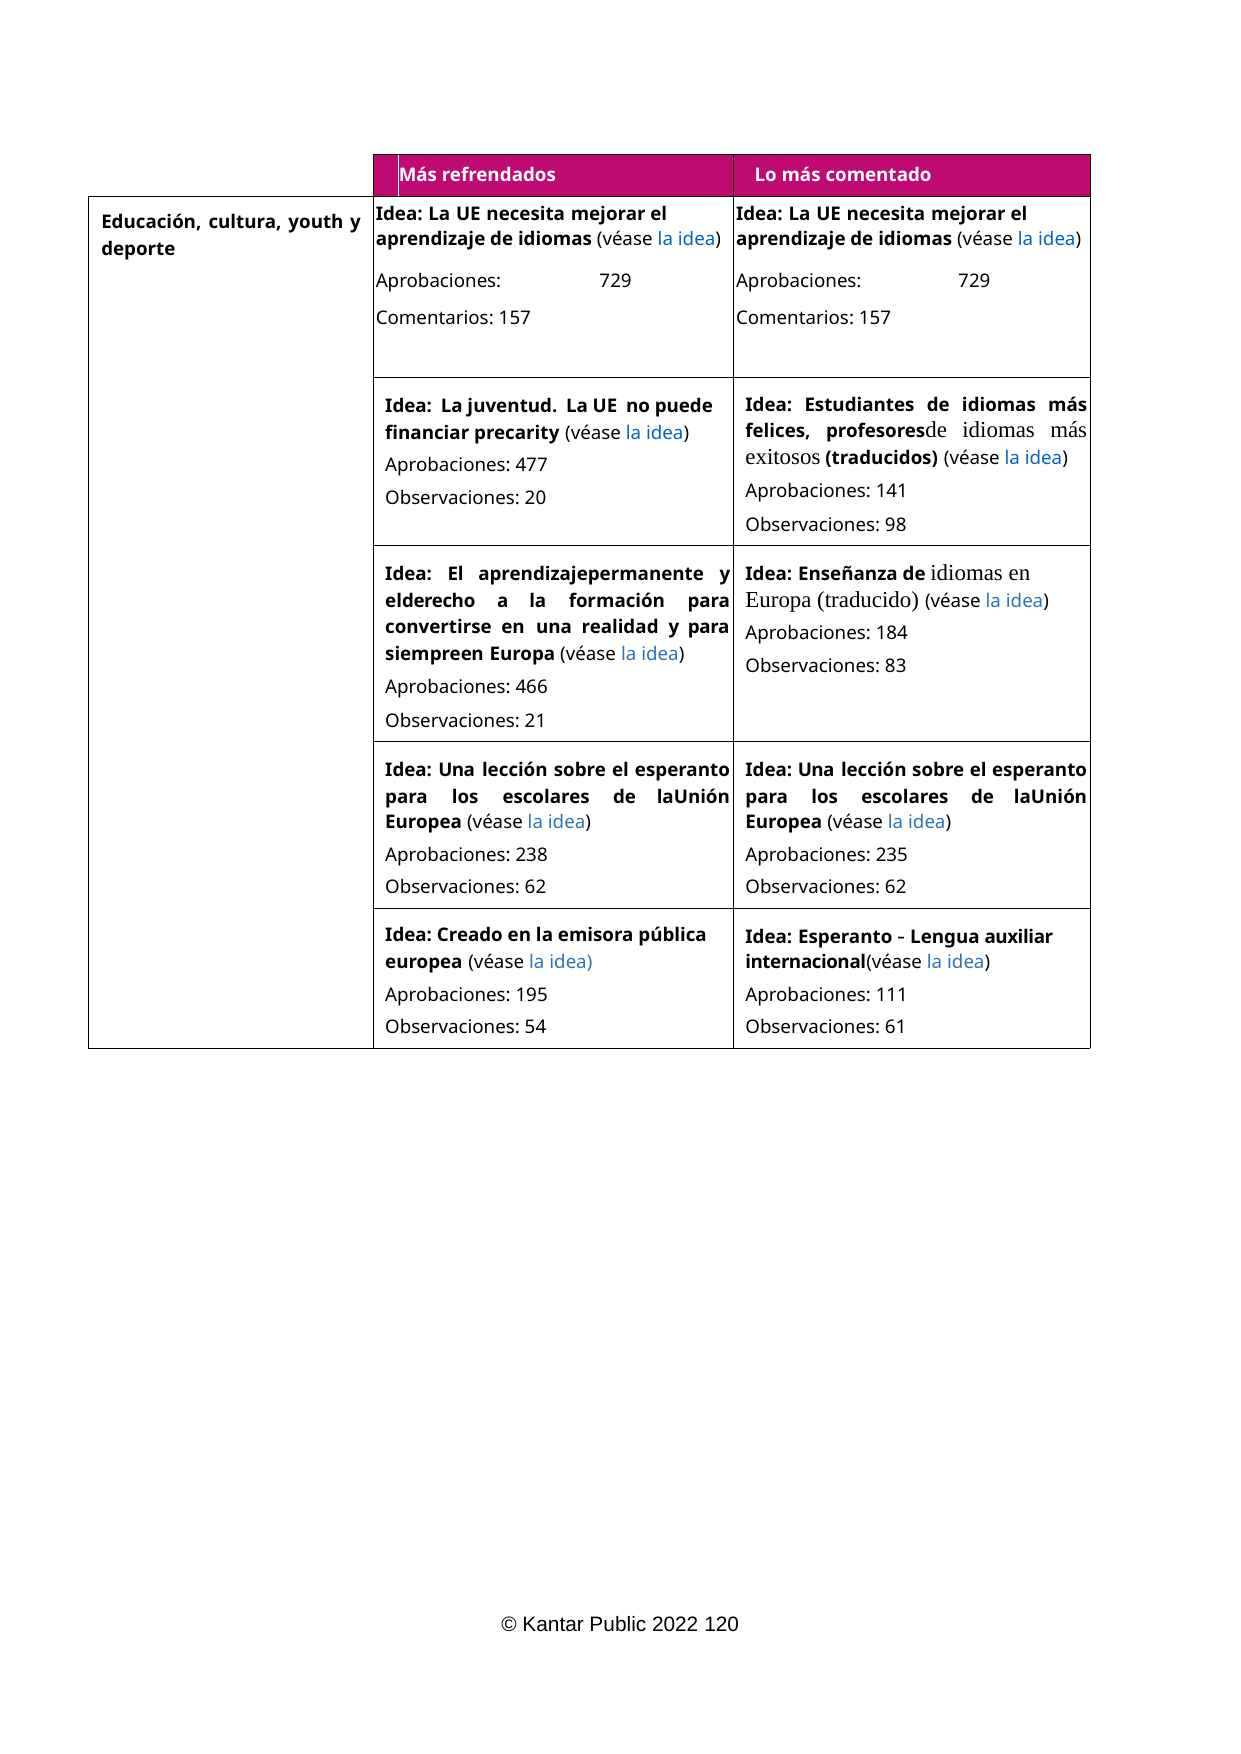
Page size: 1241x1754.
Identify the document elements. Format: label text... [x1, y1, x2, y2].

table_header [89, 154, 373, 196]
table_cell Educación, cultura, youth y deporte [89, 197, 373, 1048]
table_cell Idea: La UE necesita mejorar el aprendizaje de idiomas (véase la idea) Aprobaciones: 729 Comentarios: 157 [374, 197, 733, 377]
table_cell Idea: Una lección sobre el esperanto para los escolares de laUnión Europea (véase la idea) Aprobaciones: 238 Observaciones: 62 [374, 742, 733, 908]
table_cell Idea: Estudiantes de idiomas más felices, profesoresde idiomas más exitosos (traducidos) (véase la idea) Aprobaciones: 141 Observaciones: 98 [734, 378, 1090, 545]
table_cell Idea: La UE necesita mejorar el aprendizaje de idiomas (véase la idea) Aprobaciones: 729 Comentarios: 157 [734, 197, 1090, 377]
table_header [1064, 155, 1090, 196]
table_header [707, 155, 733, 196]
table_cell Idea: La juventud. La UE no puede financiar precarity (véase la idea) Aprobaciones: 477 Observaciones: 20 [374, 378, 733, 545]
table_header [374, 155, 398, 196]
table_cell Idea: Creado en la emisora pública europea (véase la idea) Aprobaciones: 195 Observaciones: 54 [374, 909, 733, 1048]
table_header Más refrendados [399, 155, 707, 196]
table_header Lo más comentado [754, 155, 1064, 196]
table_cell Idea: Enseñanza de idiomas en Europa (traducido) (véase la idea) Aprobaciones: 184 Observaciones: 83 [734, 546, 1090, 741]
table_cell Idea: Esperanto - Lengua auxiliar internacional(véase la idea) Aprobaciones: 111 Observaciones: 61 [734, 909, 1090, 1048]
table_cell Idea: Una lección sobre el esperanto para los escolares de laUnión Europea (véase la idea) Aprobaciones: 235 Observaciones: 62 [734, 742, 1090, 908]
table_cell Idea: El aprendizajepermanente y elderecho a la formación para convertirse en una realidad y para siempreen Europa (véase la idea) Aprobaciones: 466 Observaciones: 21 [374, 546, 733, 741]
table_header [734, 155, 754, 196]
